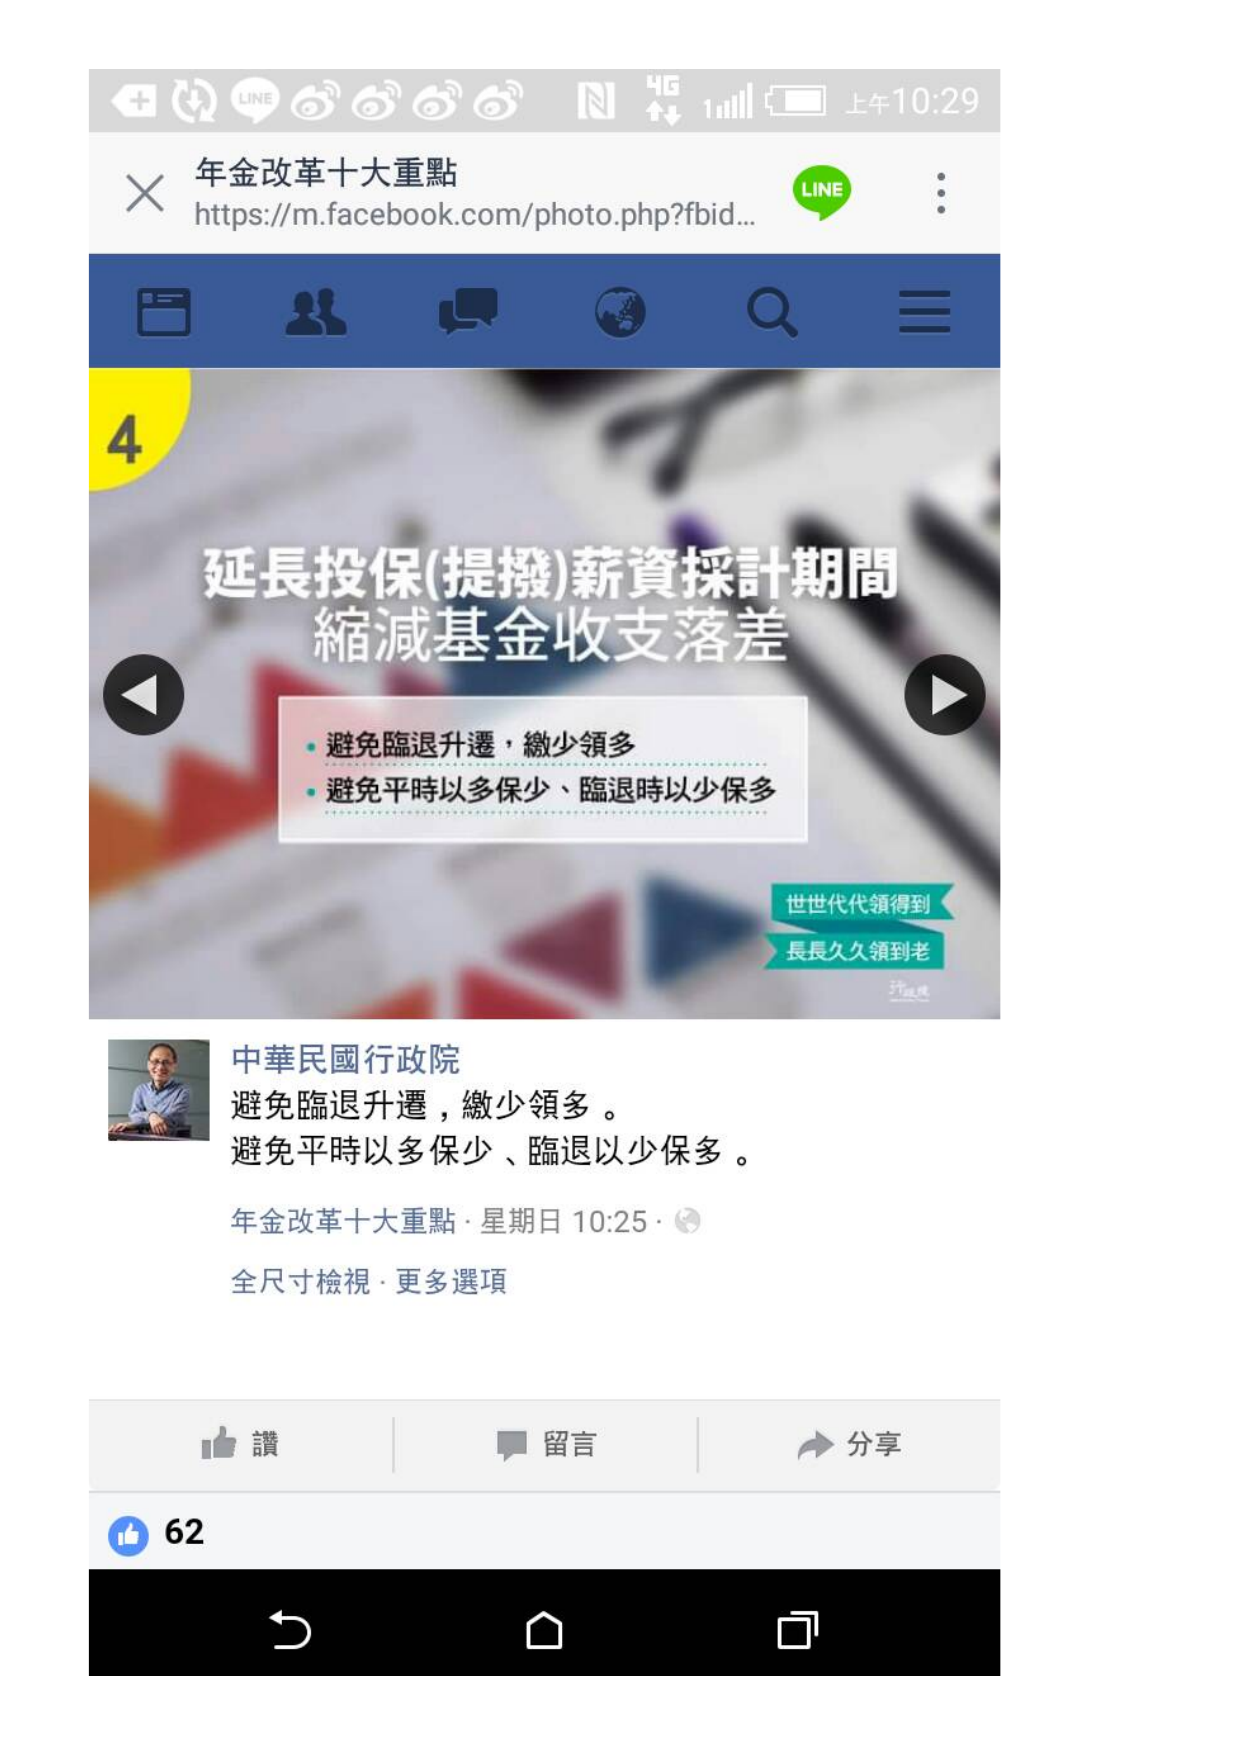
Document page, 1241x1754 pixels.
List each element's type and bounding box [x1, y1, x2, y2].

picture [88, 69, 1001, 1676]
